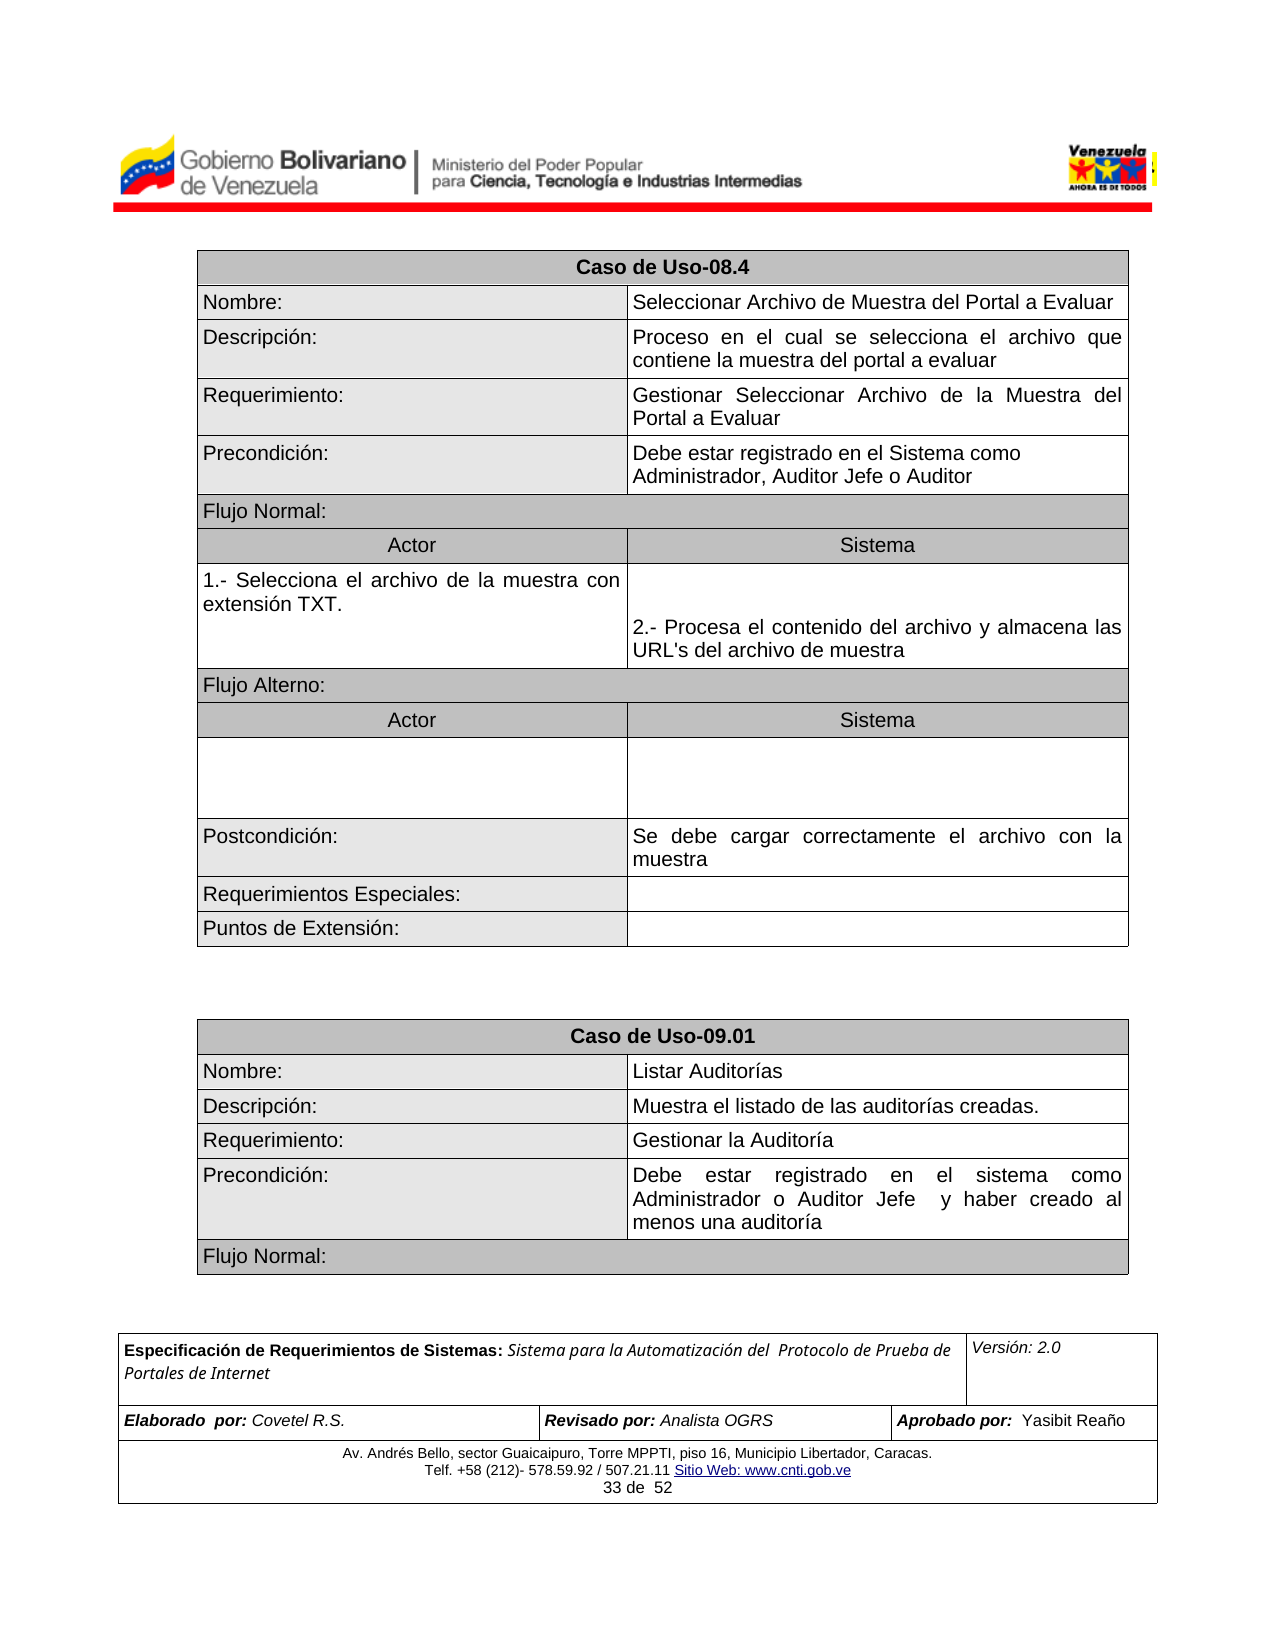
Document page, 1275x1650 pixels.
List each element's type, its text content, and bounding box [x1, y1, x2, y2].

table_cell Gestionar la Auditoría [628, 1124, 1128, 1158]
table_cell Postcondición: [198, 819, 627, 876]
table_cell Descripción: [198, 1090, 627, 1123]
table_header Caso de Uso-09.01 [198, 1020, 1128, 1054]
table_cell Requerimiento: [198, 379, 627, 435]
table_cell Flujo Normal: [198, 495, 1128, 528]
table_cell [628, 877, 1128, 911]
table_cell Nombre: [198, 1055, 627, 1088]
table_cell Requerimiento: [198, 1124, 627, 1158]
table_cell Flujo Normal: [198, 1240, 1128, 1274]
table_cell Nombre: [198, 286, 627, 319]
table_cell Flujo Alterno: [198, 669, 1128, 702]
table_cell 1.- Selecciona el archivo de la muestra con extensión TXT. [198, 564, 627, 667]
table_cell Puntos de Extensión: [198, 912, 627, 946]
table_cell Sistema [628, 703, 1128, 737]
picture [113, 126, 1153, 212]
table_cell Listar Auditorías [628, 1055, 1128, 1088]
table_cell [198, 738, 627, 818]
table_cell Sistema [628, 529, 1128, 563]
table_cell Gestionar Seleccionar Archivo de la Muestra del Portal a Evaluar [628, 379, 1128, 435]
table_cell Seleccionar Archivo de Muestra del Portal a Evaluar [628, 286, 1128, 319]
table_header Caso de Uso-08.4 [198, 251, 1128, 284]
table_cell Proceso en el cual se selecciona el archivo que contiene la muestra del portal a evaluar [628, 320, 1128, 377]
table_cell Muestra el listado de las auditorías creadas. [628, 1090, 1128, 1123]
table_cell [628, 738, 1128, 818]
table_cell [628, 912, 1128, 946]
table_cell Debe estar registrado en el sistema como Administrador o Auditor Jefe y haber creado al menos una auditoría [628, 1159, 1128, 1239]
table_cell Actor [198, 703, 627, 737]
table_cell Precondición: [198, 1159, 627, 1239]
table_cell Requerimientos Especiales: [198, 877, 627, 911]
table_cell Debe estar registrado en el Sistema como Administrador, Auditor Jefe o Auditor [628, 436, 1128, 493]
table_cell Actor [198, 529, 627, 563]
table_cell 2.- Procesa el contenido del archivo y almacena las URL's del archivo de muestra [628, 564, 1128, 667]
table_cell Precondición: [198, 436, 627, 493]
table_cell Se debe cargar correctamente el archivo con la muestra [628, 819, 1128, 876]
table_cell Descripción: [198, 320, 627, 377]
